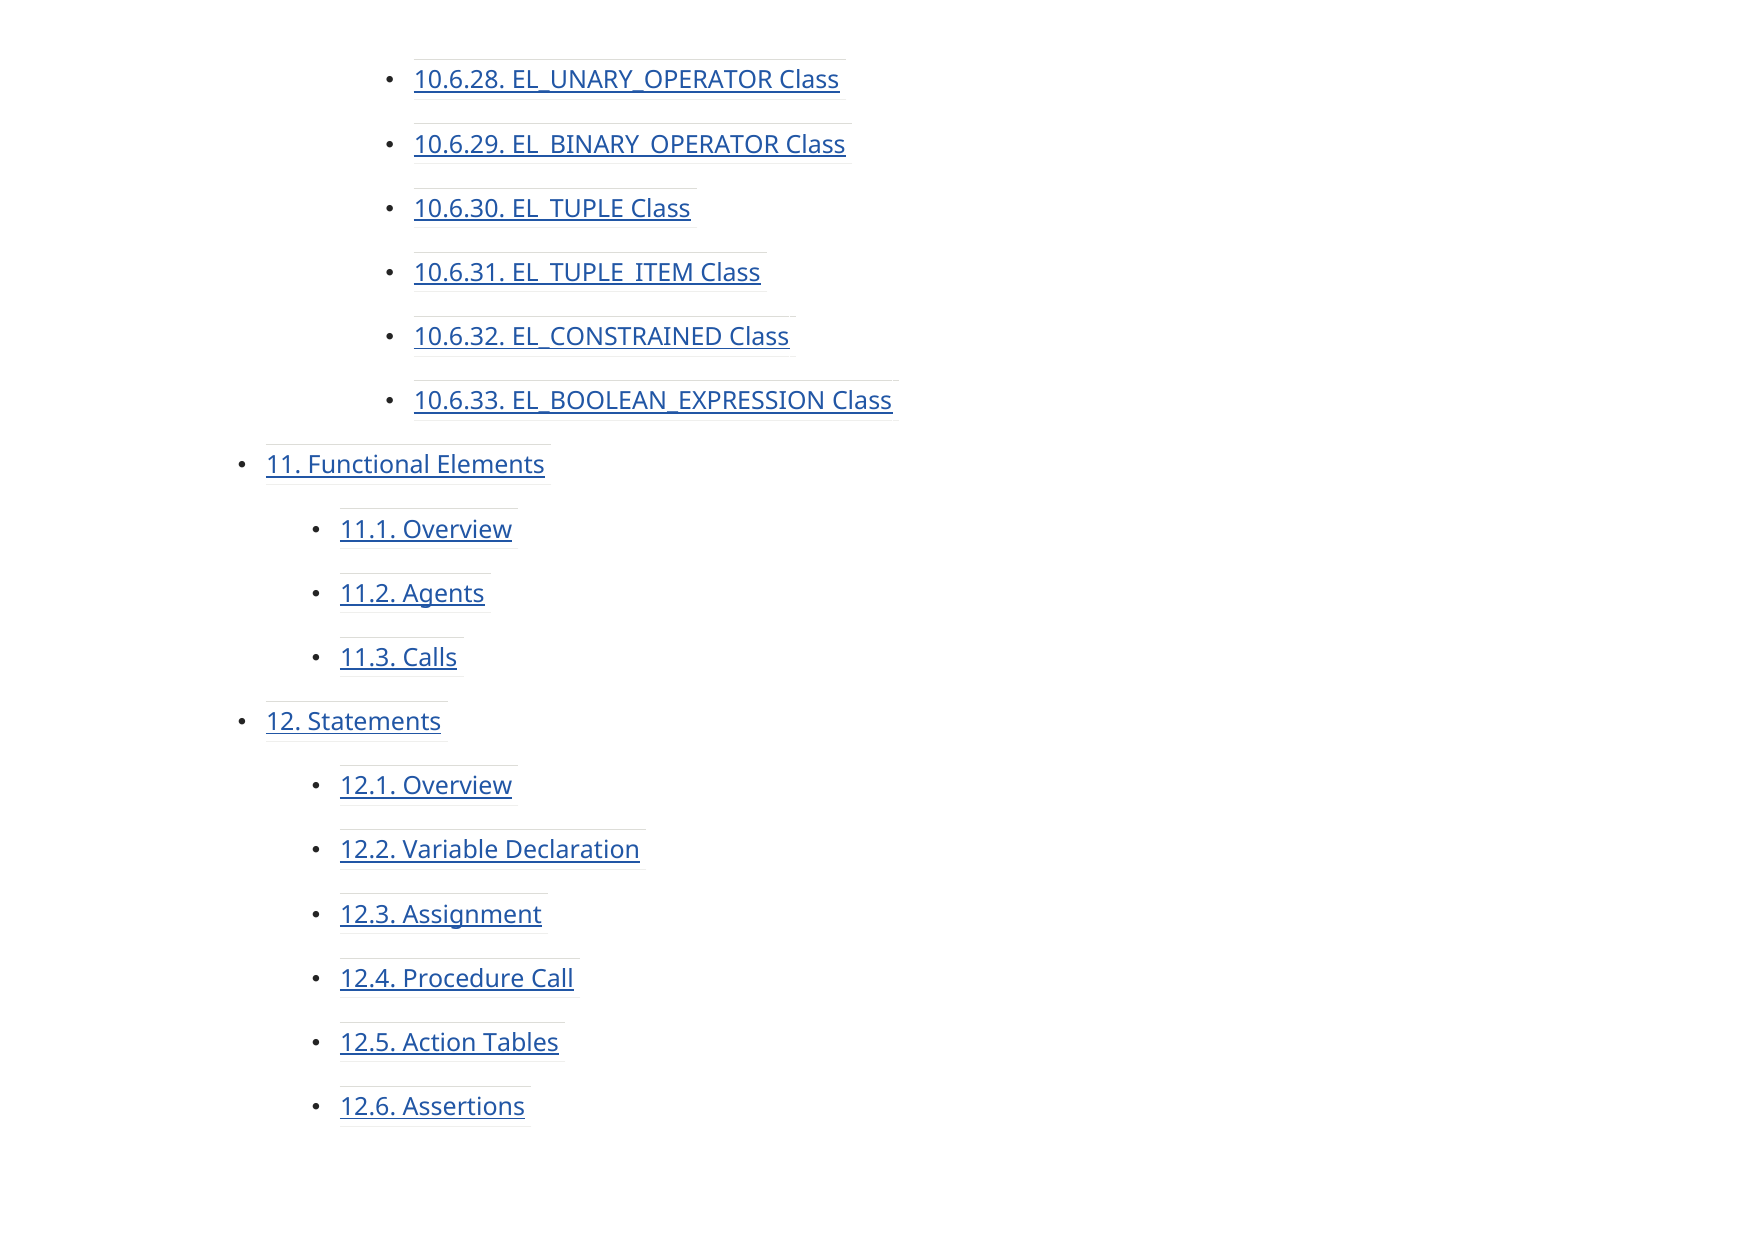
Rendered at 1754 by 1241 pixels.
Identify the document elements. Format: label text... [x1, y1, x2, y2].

list 11.3. Calls [310, 637, 1695, 677]
list 12. Statements [236, 701, 1695, 741]
list 12.5. Action Tables [310, 1022, 1695, 1062]
list 11. Functional Elements [236, 444, 1695, 484]
list 11.1. Overview [310, 508, 1695, 548]
list 10.6.33. EL_BOOLEAN_EXPRESSION Class [384, 380, 1695, 420]
list 10.6.29. EL_BINARY_OPERATOR Class [384, 123, 1695, 163]
list 12.3. Assignment [310, 893, 1695, 933]
list 10.6.31. EL_TUPLE_ITEM Class [384, 252, 1695, 292]
list 12.6. Assertions [310, 1086, 1695, 1126]
list 10.6.28. EL_UNARY_OPERATOR Class [384, 59, 1695, 99]
list 12.4. Procedure Call [310, 957, 1695, 997]
list 11.2. Agents [310, 572, 1695, 612]
list 12.1. Overview [310, 765, 1695, 805]
list 12.2. Variable Declaration [310, 829, 1695, 869]
list 10.6.32. EL_CONSTRAINED Class [384, 316, 1695, 356]
list 10.6.30. EL_TUPLE Class [384, 187, 1695, 227]
